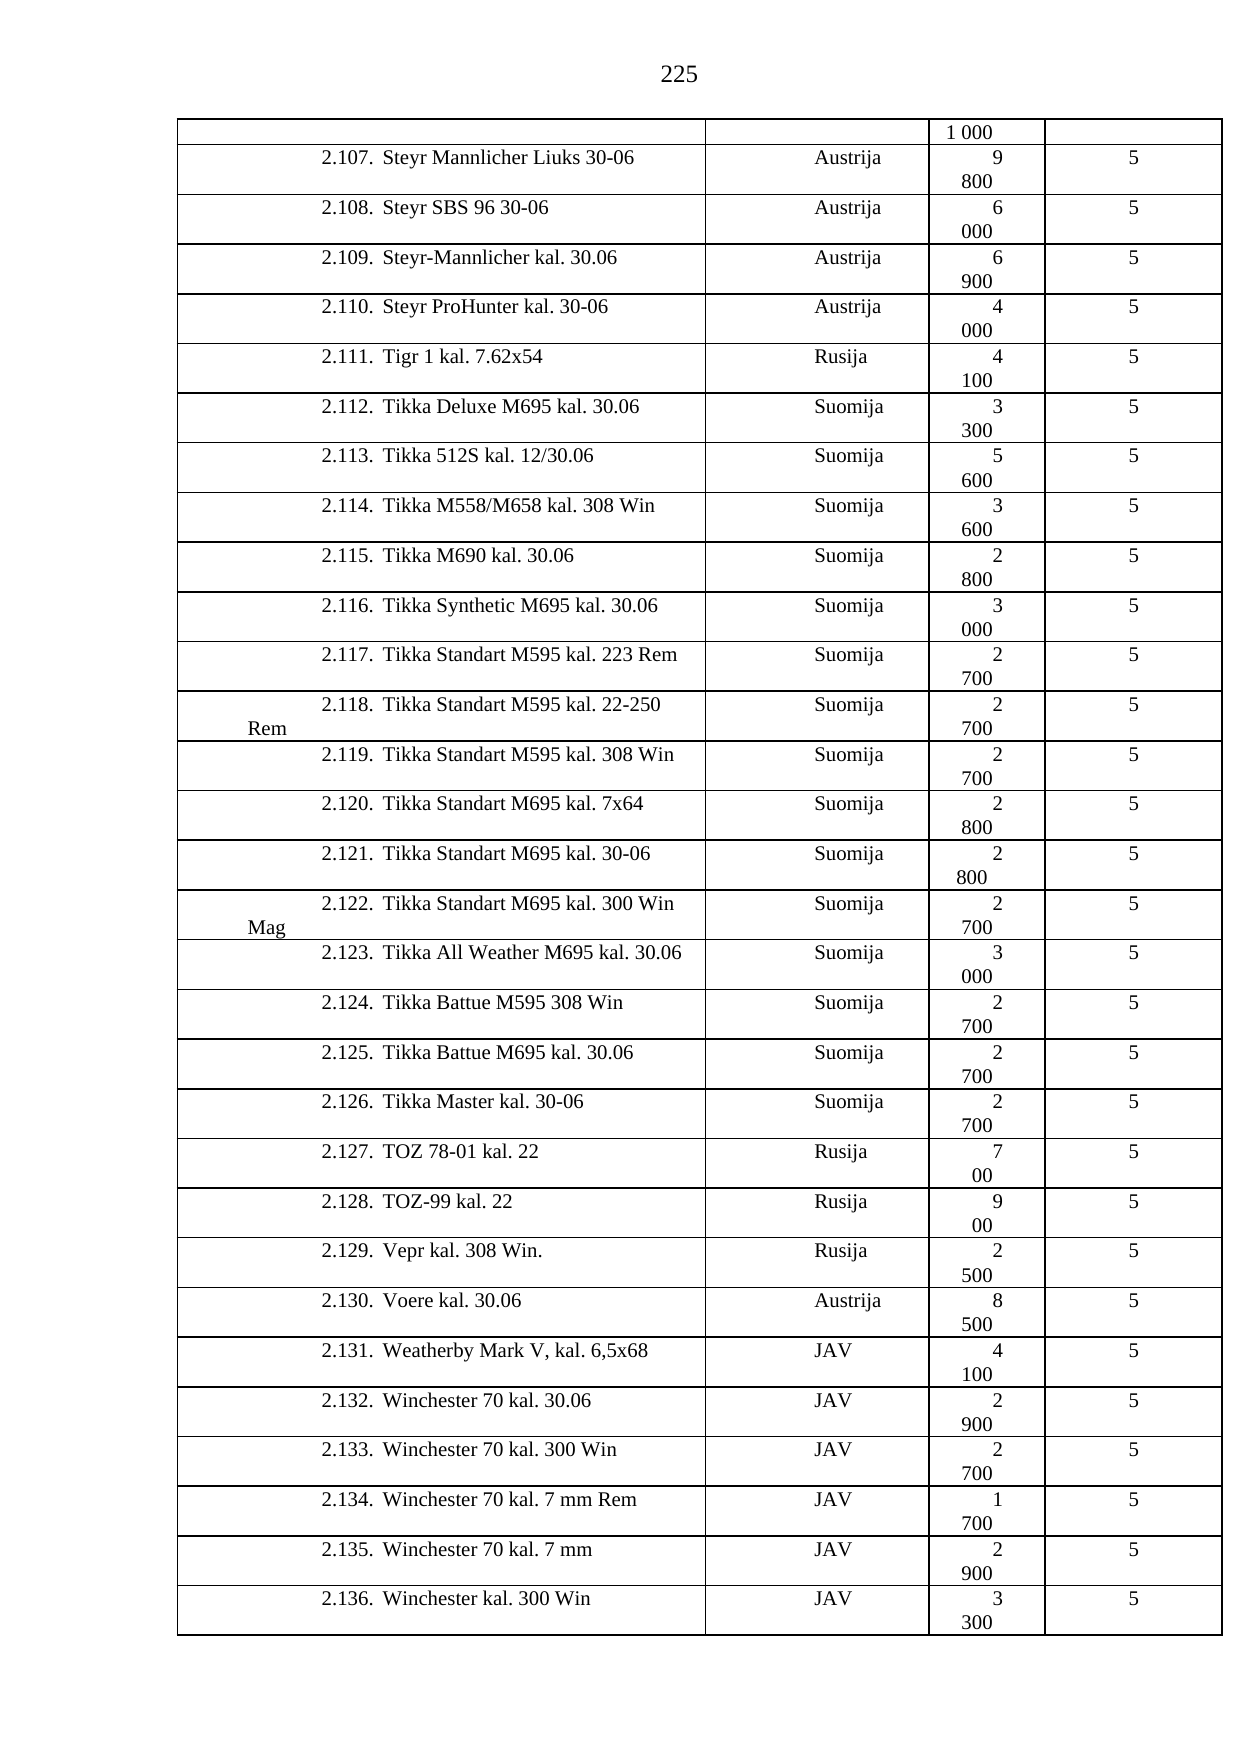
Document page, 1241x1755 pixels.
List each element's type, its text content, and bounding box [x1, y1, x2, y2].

table_cell Suomija [706, 543, 928, 591]
table_cell 1 700 [930, 1487, 1044, 1535]
table_cell Suomija [706, 642, 928, 690]
table_cell Suomija [706, 990, 928, 1038]
table_cell 5 [1046, 990, 1221, 1038]
table_cell 2 700 [930, 642, 1044, 690]
table_cell 3 600 [930, 493, 1044, 541]
table_cell 5 [1046, 1338, 1221, 1386]
table_cell 2.113. Tikka 512S kal. 12/30.06 [178, 443, 705, 492]
table_cell Rusija [706, 1189, 928, 1237]
table_cell 2.111. Tigr 1 kal. 7.62x54 [178, 344, 705, 392]
table_cell 2.129. Vepr kal. 308 Win. [178, 1238, 705, 1287]
table_cell 2.110. Steyr ProHunter kal. 30-06 [178, 295, 705, 342]
table_cell Austrija [706, 145, 928, 193]
table_cell 2.125. Tikka Battue M695 kal. 30.06 [178, 1040, 705, 1088]
table_cell 2 800 [930, 543, 1044, 591]
table_cell Suomija [706, 841, 928, 889]
table_cell 5 [1046, 1090, 1221, 1137]
table_cell 2 700 [930, 1040, 1044, 1088]
table_cell Austrija [706, 245, 928, 293]
table_cell 5 [1046, 642, 1221, 690]
table_cell 5 [1046, 1139, 1221, 1187]
table_cell 2.123. Tikka All Weather M695 kal. 30.06 [178, 940, 705, 988]
table_cell 5 [1046, 443, 1221, 492]
table_cell Austrija [706, 195, 928, 243]
table_cell Suomija [706, 443, 928, 492]
table_cell 2.116. Tikka Synthetic M695 kal. 30.06 [178, 593, 705, 641]
table_cell 2 700 [930, 742, 1044, 790]
table_cell 5 [1046, 1238, 1221, 1287]
table_cell [178, 120, 705, 144]
table_cell 2 700 [930, 891, 1044, 939]
table_cell 2 700 [930, 692, 1044, 740]
table_cell 2.134. Winchester 70 kal. 7 mm Rem [178, 1487, 705, 1535]
table_cell 5 [1046, 1437, 1221, 1485]
table_cell JAV [706, 1537, 928, 1585]
table_cell Austrija [706, 295, 928, 342]
table_cell 2.114. Tikka M558/M658 kal. 308 Win [178, 493, 705, 541]
table_cell 8 500 [930, 1288, 1044, 1336]
table_cell 5 [1046, 1487, 1221, 1535]
table_cell JAV [706, 1437, 928, 1485]
table_cell Suomija [706, 940, 928, 988]
table_cell 2.133. Winchester 70 kal. 300 Win [178, 1437, 705, 1485]
table_cell 5 [1046, 593, 1221, 641]
table_cell 5 [1046, 344, 1221, 392]
table_cell 5 [1046, 145, 1221, 193]
table_cell 5 [1046, 195, 1221, 243]
table_cell 2.118. Tikka Standart M595 kal. 22-250 Rem [178, 692, 705, 740]
table_cell Suomija [706, 742, 928, 790]
table_cell Austrija [706, 1288, 928, 1336]
table_cell 5 [1046, 394, 1221, 442]
table_cell 2 700 [930, 1437, 1044, 1485]
table_cell 5 [1046, 1189, 1221, 1237]
table_cell 2.112. Tikka Deluxe M695 kal. 30.06 [178, 394, 705, 442]
table_cell 3 300 [930, 394, 1044, 442]
table_cell 2.127. TOZ 78-01 kal. 22 [178, 1139, 705, 1187]
table_cell [1046, 120, 1221, 144]
table_cell 5 [1046, 1288, 1221, 1336]
table_cell Suomija [706, 394, 928, 442]
table_cell 5 [1046, 1586, 1221, 1634]
table_cell 5 [1046, 1040, 1221, 1088]
table_cell 2.117. Tikka Standart M595 kal. 223 Rem [178, 642, 705, 690]
table_cell 2.132. Winchester 70 kal. 30.06 [178, 1388, 705, 1436]
table_cell 5 [1046, 245, 1221, 293]
table_cell 2.124. Tikka Battue M595 308 Win [178, 990, 705, 1038]
table_cell 5 [1046, 692, 1221, 740]
table_cell Suomija [706, 692, 928, 740]
table_cell 4 000 [930, 295, 1044, 342]
table_cell 2 900 [930, 1537, 1044, 1585]
table_cell 2.126. Tikka Master kal. 30-06 [178, 1090, 705, 1137]
table_cell 6 000 [930, 195, 1044, 243]
table_cell 2.135. Winchester 70 kal. 7 mm [178, 1537, 705, 1585]
table_cell Suomija [706, 493, 928, 541]
table_cell 2 700 [930, 990, 1044, 1038]
table_cell 5 [1046, 891, 1221, 939]
table_cell 2.109. Steyr-Mannlicher kal. 30.06 [178, 245, 705, 293]
table_cell 4 100 [930, 344, 1044, 392]
table_cell 2.115. Tikka M690 kal. 30.06 [178, 543, 705, 591]
table_cell 2 900 [930, 1388, 1044, 1436]
table_cell JAV [706, 1586, 928, 1634]
table_cell 2.119. Tikka Standart M595 kal. 308 Win [178, 742, 705, 790]
table_cell 9 800 [930, 145, 1044, 193]
table_cell 2 700 [930, 1090, 1044, 1137]
table_cell JAV [706, 1338, 928, 1386]
table_cell [706, 120, 928, 144]
table_cell Rusija [706, 1139, 928, 1187]
table_cell 2.130. Voere kal. 30.06 [178, 1288, 705, 1336]
table_cell 4 100 [930, 1338, 1044, 1386]
table_cell 5 [1046, 493, 1221, 541]
table_cell Rusija [706, 344, 928, 392]
table_cell 5 [1046, 295, 1221, 342]
table_cell 2 800 [930, 841, 1044, 889]
table_cell 2.107. Steyr Mannlicher Liuks 30-06 [178, 145, 705, 193]
table_cell JAV [706, 1388, 928, 1436]
table_cell 5 600 [930, 443, 1044, 492]
table_cell 5 [1046, 940, 1221, 988]
table_cell 5 [1046, 1537, 1221, 1585]
table_cell 1 000 [930, 120, 1044, 144]
table_cell 2.121. Tikka Standart M695 kal. 30-06 [178, 841, 705, 889]
table_cell Suomija [706, 1090, 928, 1137]
table_cell 2.122. Tikka Standart M695 kal. 300 Win Mag [178, 891, 705, 939]
table_cell 3 000 [930, 940, 1044, 988]
table_cell 2.120. Tikka Standart M695 kal. 7x64 [178, 791, 705, 839]
table_cell 900 [930, 1189, 1044, 1237]
table_cell Suomija [706, 791, 928, 839]
table_cell Suomija [706, 1040, 928, 1088]
table_cell 2.136. Winchester kal. 300 Win [178, 1586, 705, 1634]
table_cell 3 000 [930, 593, 1044, 641]
table_cell 700 [930, 1139, 1044, 1187]
table_cell Suomija [706, 891, 928, 939]
table_cell 5 [1046, 841, 1221, 889]
table_cell 2 800 [930, 791, 1044, 839]
table_cell Rusija [706, 1238, 928, 1287]
table_cell 5 [1046, 791, 1221, 839]
table_cell 2 500 [930, 1238, 1044, 1287]
table_cell 5 [1046, 1388, 1221, 1436]
table_cell 2.128. TOZ-99 kal. 22 [178, 1189, 705, 1237]
table_cell JAV [706, 1487, 928, 1535]
table_cell 5 [1046, 543, 1221, 591]
table_cell 5 [1046, 742, 1221, 790]
table_cell 3 300 [930, 1586, 1044, 1634]
table_cell 2.108. Steyr SBS 96 30-06 [178, 195, 705, 243]
table_cell 2.131. Weatherby Mark V, kal. 6,5x68 [178, 1338, 705, 1386]
table_cell 6 900 [930, 245, 1044, 293]
table_cell Suomija [706, 593, 928, 641]
